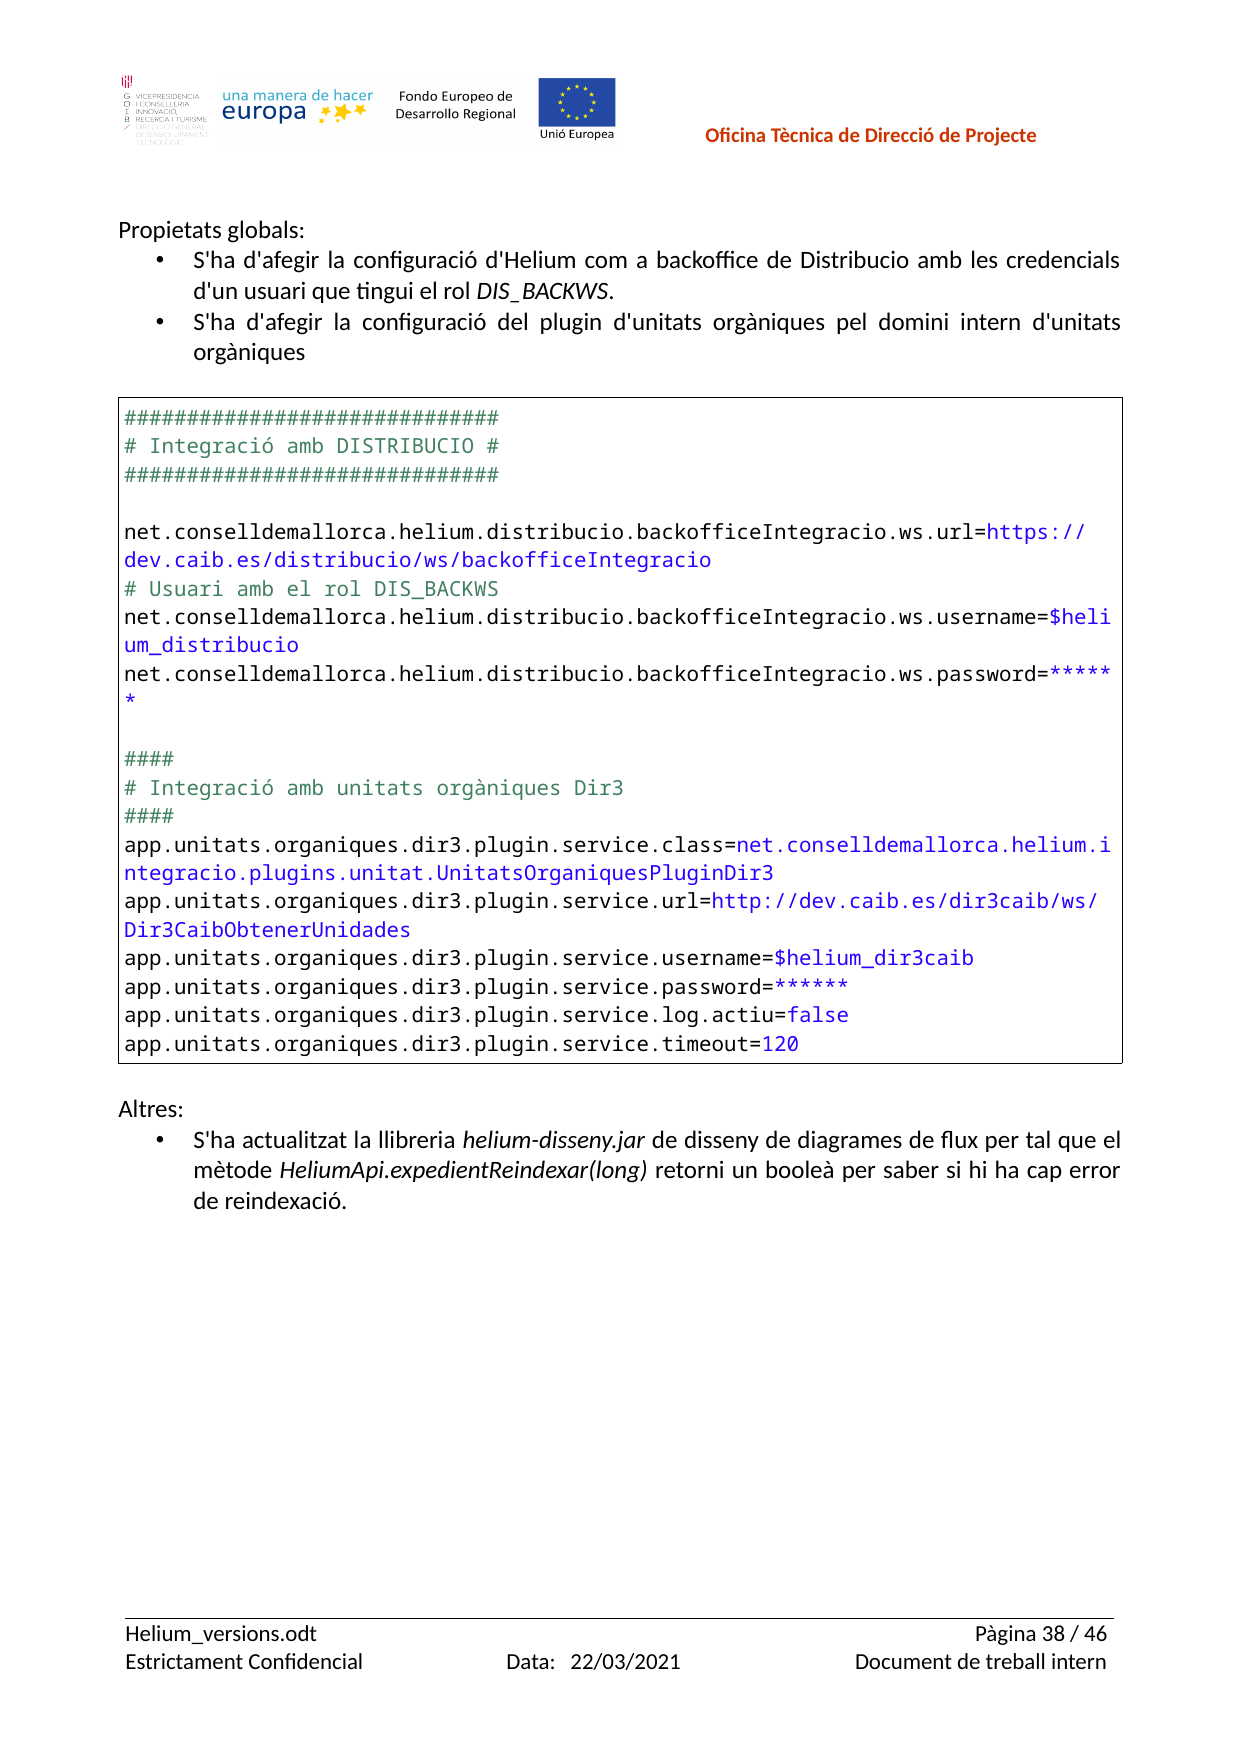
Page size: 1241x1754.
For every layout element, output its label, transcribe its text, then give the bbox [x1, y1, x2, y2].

list S'ha d'afegir la configuració d'Helium com a backoffice de Distribucio amb les credencials d'un usuari que tingui el rol DIS_BACKWS. [156, 245, 1122, 306]
text Propietats globals: [118, 214, 1122, 245]
table_header ############################## # Integració amb DISTRIBUCIO # ############################## net.conselldemallorca.helium.distribucio.backofficeIntegracio.ws.url=https://dev.caib.es/distribucio/ws/backofficeIntegracio # Usuari amb el rol DIS_BACKWS net.conselldemallorca.helium.distribucio.backofficeIntegracio.ws.username=$helium_distribucio net.conselldemallorca.helium.distribucio.backofficeIntegracio.ws.password=****** #### # Integració amb unitats orgàniques Dir3 #### app.unitats.organiques.dir3.plugin.service.class=net.conselldemallorca.helium.integracio.plugins.unitat.UnitatsOrganiquesPluginDir3 app.unitats.organiques.dir3.plugin.service.url=http://dev.caib.es/dir3caib/ws/Dir3CaibObtenerUnidades app.unitats.organiques.dir3.plugin.service.username=$helium_dir3caib app.unitats.organiques.dir3.plugin.service.password=****** app.unitats.organiques.dir3.plugin.service.log.actiu=false app.unitats.organiques.dir3.plugin.service.timeout=120 [119, 398, 1122, 1063]
picture [219, 73, 621, 147]
picture [118, 73, 213, 147]
list S'ha actualitzat la llibreria helium-disseny.jar de disseny de diagrames de flux per tal que el mètode HeliumApi.expedientReindexar(long) retorni un booleà per saber si hi ha cap error de reindexació. [156, 1124, 1122, 1216]
text Altres: [118, 1093, 1122, 1124]
list S'ha d'afegir la configuració del plugin d'unitats orgàniques pel domini intern d'unitats orgàniques [156, 306, 1122, 367]
